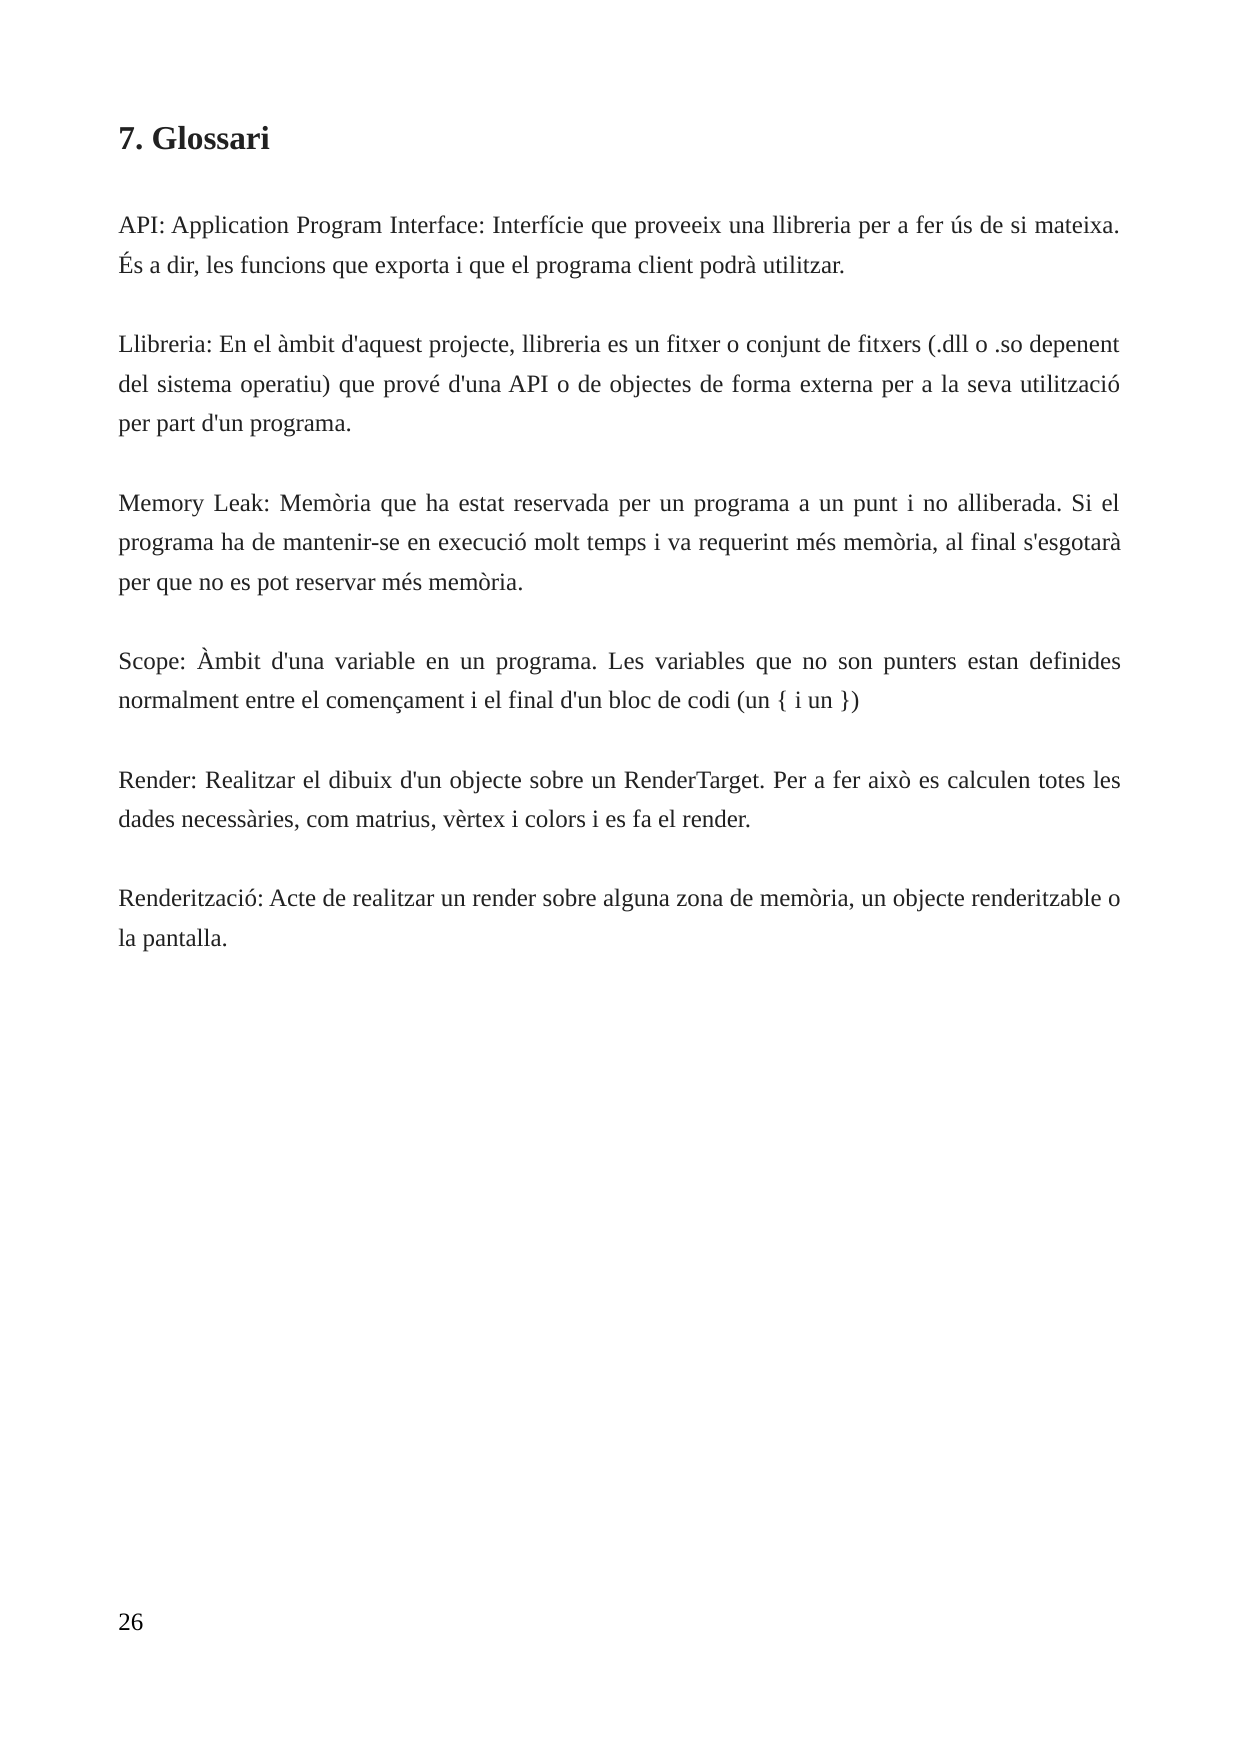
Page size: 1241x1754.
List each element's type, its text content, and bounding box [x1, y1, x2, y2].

text Llibreria: En el àmbit d'aquest projecte, llibreria es un fitxer o conjunt de fitxers (.dll o .so depenent del sistema operatiu) que prové d'una API o de objectes de forma externa per a la seva utilització per part d'un programa. [118, 329, 1122, 437]
text Renderització: Acte de realitzar un render sobre alguna zona de memòria, un objecte renderitzable o la pantalla. [118, 883, 1122, 952]
text Scope: Àmbit d'una variable en un programa. Les variables que no son punters estan definides normalment entre el començament i el final d'un bloc de codi (un { i un }) [118, 646, 1122, 714]
text 7. Glossari [118, 118, 1122, 156]
text Render: Realitzar el dibuix d'un objecte sobre un RenderTarget. Per a fer això es calculen totes les dades necessàries, com matrius, vèrtex i colors i es fa el render. [118, 765, 1122, 833]
text API: Application Program Interface: Interfície que proveeix una llibreria per a fer ús de si mateixa. És a dir, les funcions que exporta i que el programa client podrà utilitzar. [118, 211, 1122, 279]
text Memory Leak: Memòria que ha estat reservada per un programa a un punt i no alliberada. Si el programa ha de mantenir-se en execució molt temps i va requerint més memòria, al final s'esgotarà per que no es pot reservar més memòria. [118, 488, 1122, 596]
